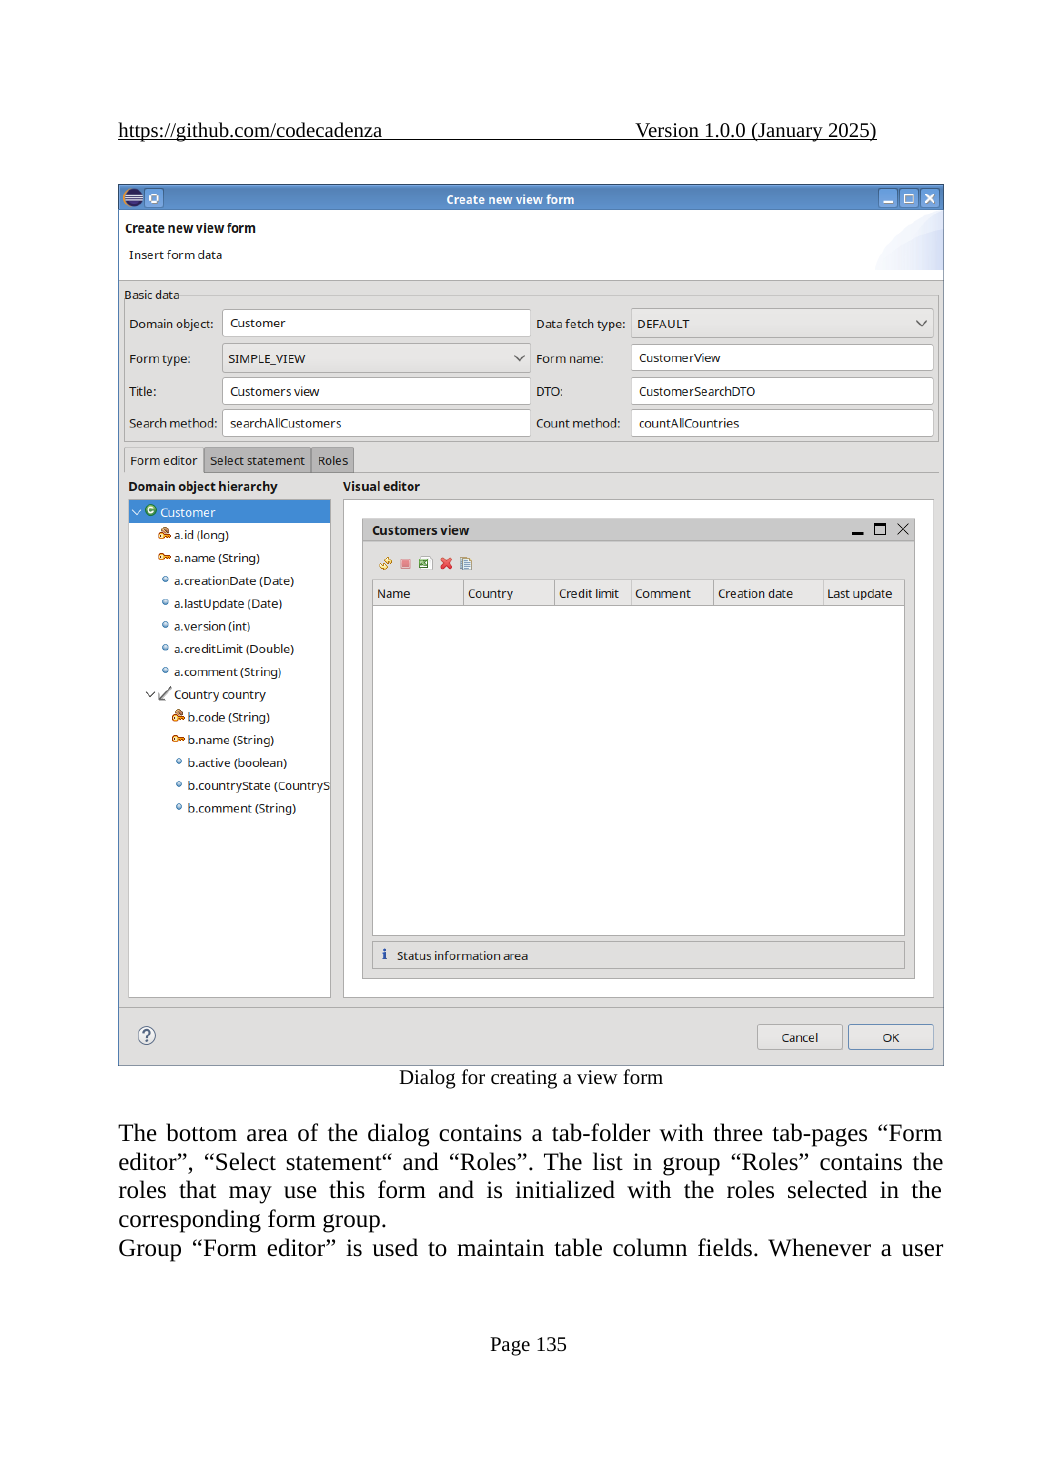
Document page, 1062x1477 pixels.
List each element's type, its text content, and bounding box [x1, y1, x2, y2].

picture [118, 184, 944, 1066]
text The bottom area of the dialog contains a tab-folder with three tab-pages “Form editor”, “Select statement“ and “Roles”. The list in group “Roles” contains the roles that may use this form and is initialized with the roles selected in the corresponding form group. [118, 1118, 944, 1233]
text Dialog for creating a view form [118, 1066, 944, 1089]
text Group “Form editor” is used to maintain table column fields. Whenever a user [118, 1233, 944, 1262]
